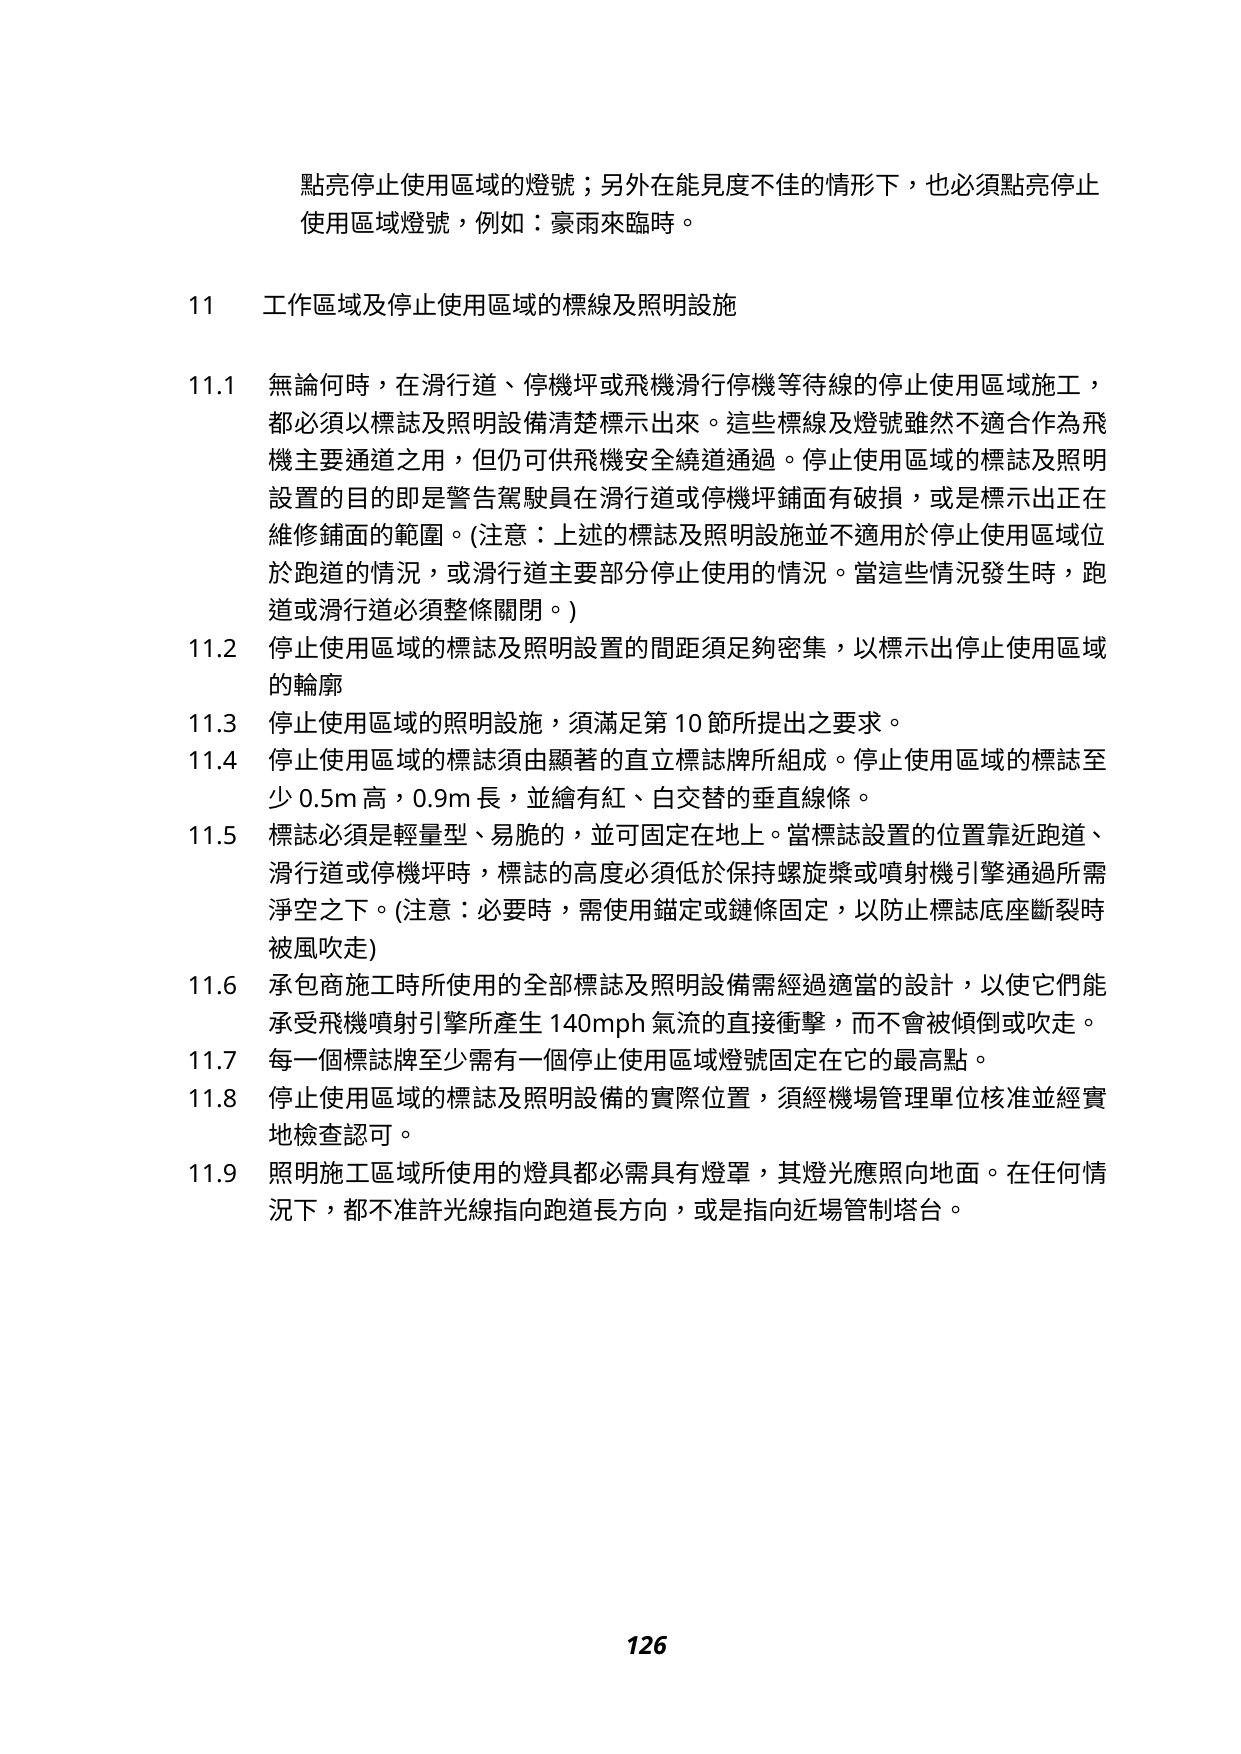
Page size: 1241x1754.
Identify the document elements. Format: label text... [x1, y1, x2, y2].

text 11 工作區域及停止使用區域的標線及照明設施 [187, 281, 1107, 323]
list 無論何時，在滑行道、停機坪或飛機滑行停機等待線的停止使用區域施工，都必須以標誌及照明設備清楚標示出來。這些標線及燈號雖然不適合作為飛機主要通道之用，但仍可供飛機安全繞道通過。停止使用區域的標誌及照明設置的目的即是警告駕駛員在滑行道或停機坪鋪面有破損，或是標示出正在維修鋪面的範圍。(注意：上述的標誌及照明設施並不適用於停止使用區域位於跑道的情況，或滑行道主要部分停止使用的情況。當這些情況發生時，跑道或滑行道必須整條關閉。) [187, 364, 1107, 627]
list 每一個標誌牌至少需有一個停止使用區域燈號固定在它的最高點。 [187, 1039, 1107, 1077]
list 標誌必須是輕量型、易脆的，並可固定在地上。當標誌設置的位置靠近跑道、滑行道或停機坪時，標誌的高度必須低於保持螺旋槳或噴射機引擎通過所需淨空之下。(注意：必要時，需使用錨定或鏈條固定，以防止標誌底座斷裂時被風吹走) [187, 814, 1107, 964]
list 照明施工區域所使用的燈具都必需具有燈罩，其燈光應照向地面。在任何情況下，都不准許光線指向跑道長方向，或是指向近場管制塔台。 [187, 1152, 1107, 1227]
list 停止使用區域的照明設施，須滿足第10節所提出之要求。 [187, 702, 1107, 739]
list 停止使用區域的標誌須由顯著的直立標誌牌所組成。停止使用區域的標誌至少0.5m高，0.9m長，並繪有紅、白交替的垂直線條。 [187, 739, 1107, 814]
list 停止使用區域的標誌及照明設置的間距須足夠密集，以標示出停止使用區域的輪廓 [187, 627, 1107, 702]
list 點亮停止使用區域的燈號；另外在能見度不佳的情形下，也必須點亮停止使用區域燈號，例如：豪雨來臨時。 [262, 164, 1107, 239]
list 承包商施工時所使用的全部標誌及照明設備需經過適當的設計，以使它們能承受飛機噴射引擎所產生140mph氣流的直接衝擊，而不會被傾倒或吹走。 [187, 964, 1107, 1039]
list 停止使用區域的標誌及照明設備的實際位置，須經機場管理單位核准並經實地檢查認可。 [187, 1077, 1107, 1152]
